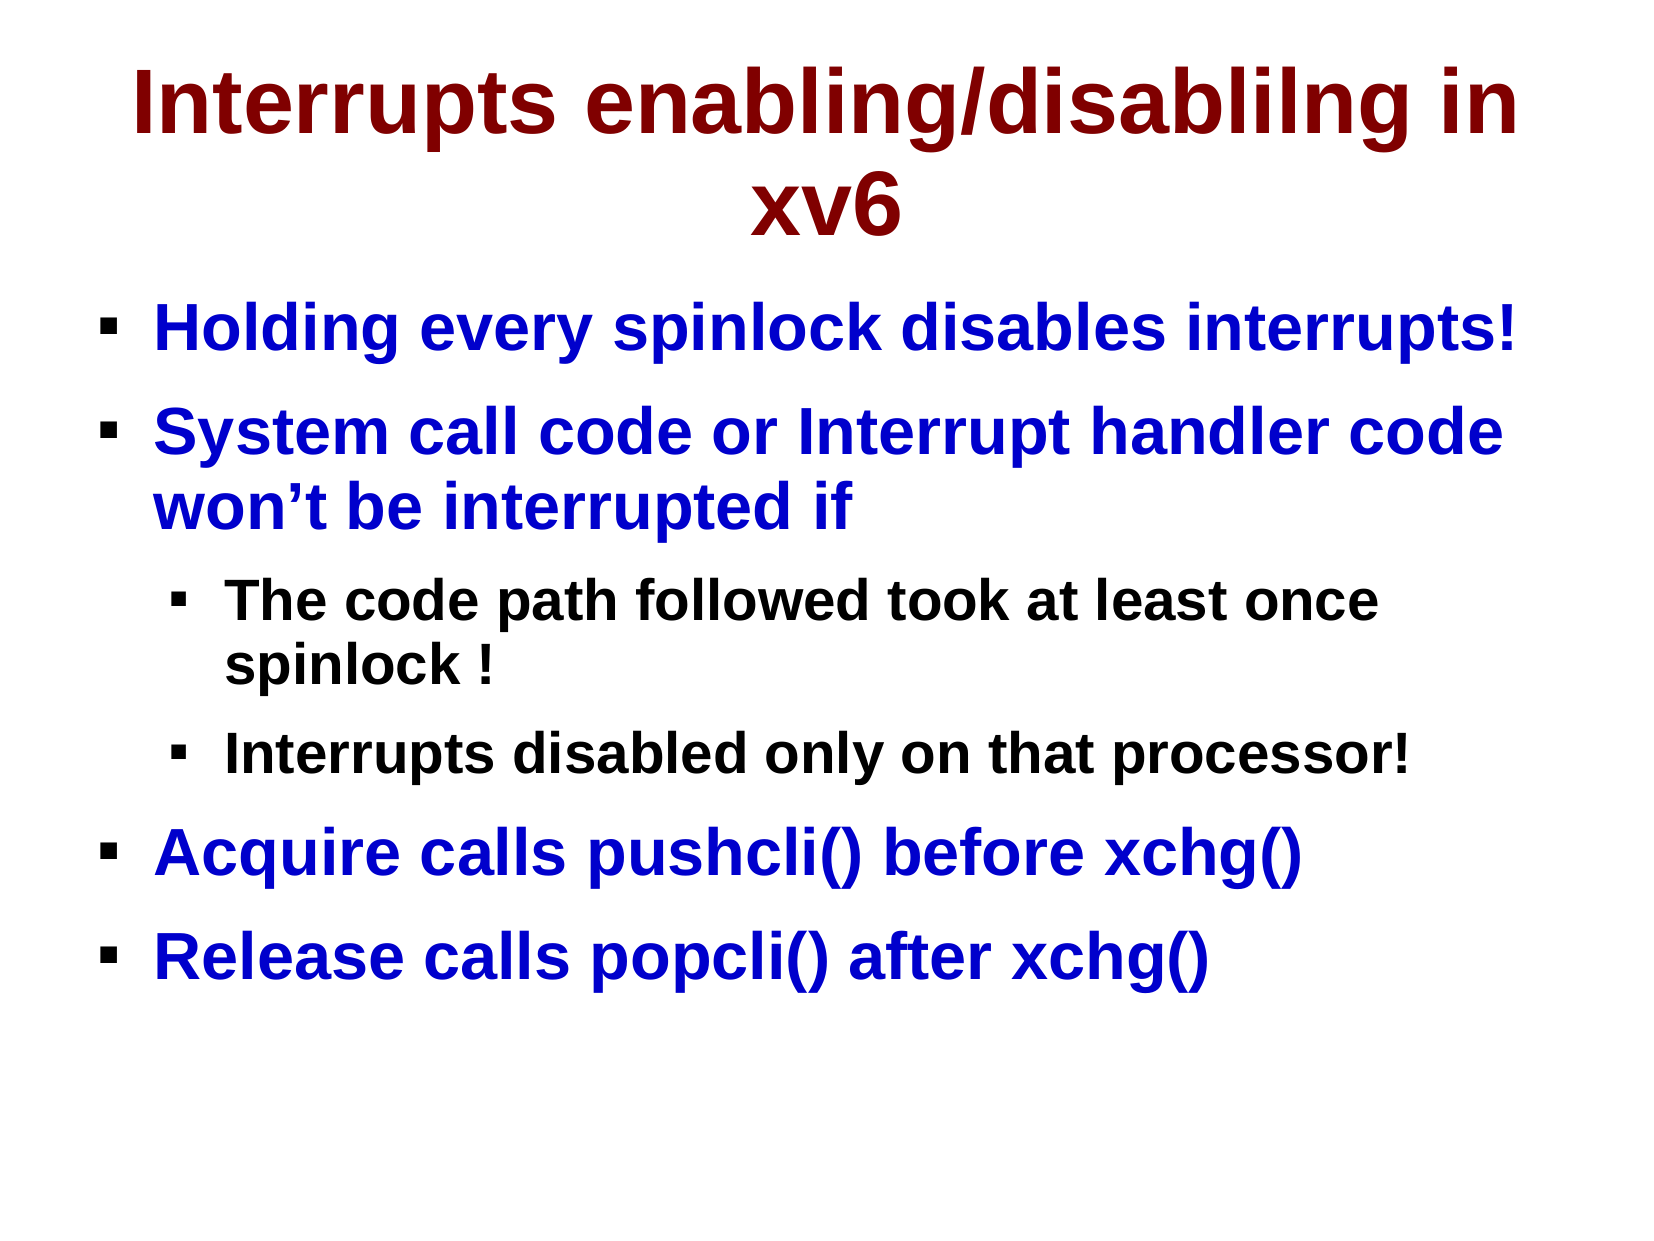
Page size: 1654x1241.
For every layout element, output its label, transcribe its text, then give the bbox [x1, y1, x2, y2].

list Holding every spinlock disables interrupts! System call code or Interrupt handler code won’t be interrupted if The code path followed took at least once spinlock ! Interrupts disabled only on that processor! Acquire calls pushcli() before xchg() Release calls popcli() after xchg() [82, 290, 1571, 1010]
title Interrupts enabling/disablilng in xv6 [82, 49, 1571, 257]
